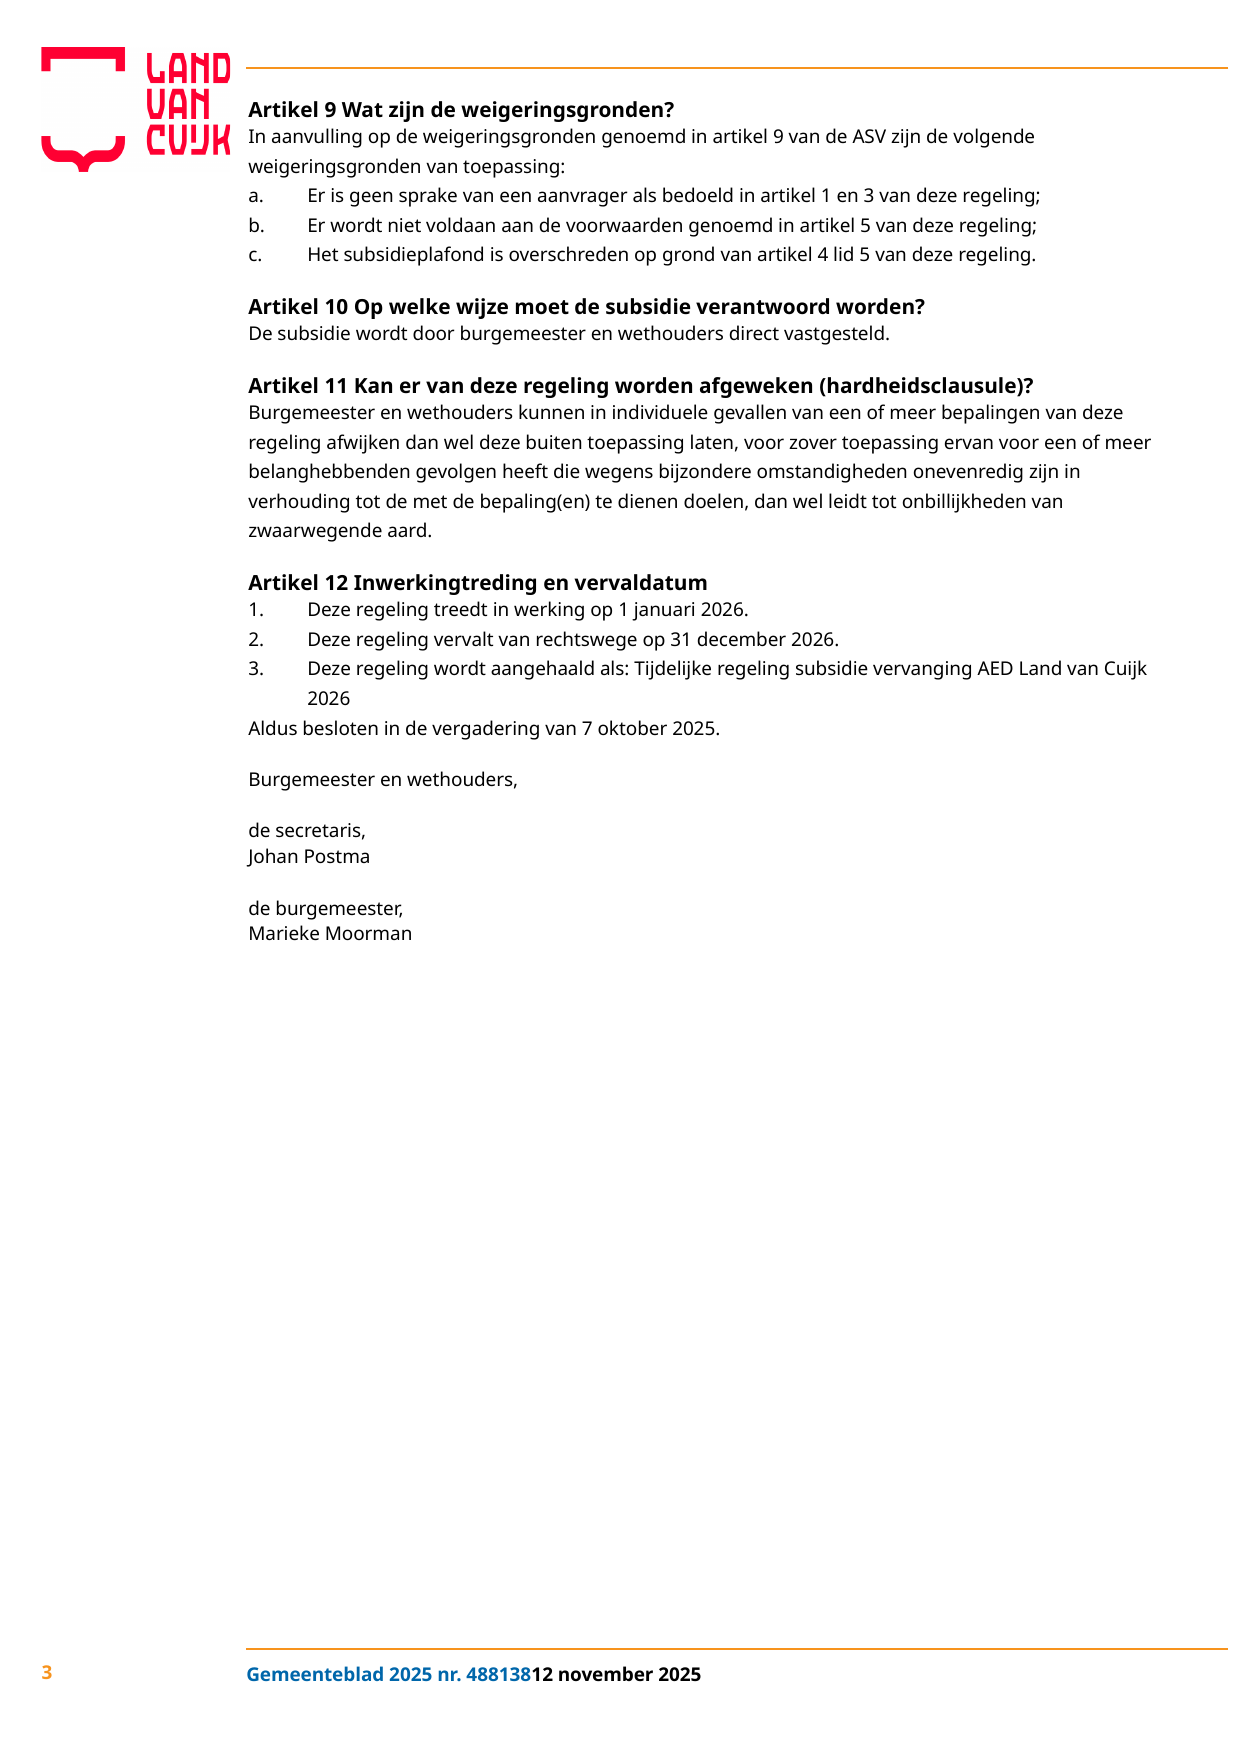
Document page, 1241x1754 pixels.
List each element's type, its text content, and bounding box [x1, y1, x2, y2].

list Deze regeling vervalt van rechtswege op 31 december 2026. [248, 626, 1152, 652]
text Marieke Moorman [248, 921, 1152, 946]
text Johan Postma [248, 843, 1152, 869]
list Deze regeling treedt in werking op 1 januari 2026. [248, 596, 1152, 622]
text Aldus besloten in de vergadering van 7 oktober 2025. [248, 715, 1152, 741]
list Er wordt niet voldaan aan de voorwaarden genoemd in artikel 5 van deze regeling; [248, 212, 1152, 238]
text De subsidie wordt door burgemeester en wethouders direct vastgesteld. [248, 320, 1152, 346]
text Burgemeester en wethouders kunnen in individuele gevallen van een of meer bepalingen van deze regeling afwijken dan wel deze buiten toepassing laten, voor zover toepassing ervan voor een of meer belanghebbenden gevolgen heeft die wegens bijzondere omstandigheden onevenredig zijn in verhouding tot de met de bepaling(en) te dienen doelen, dan wel leidt tot onbillijkheden van zwaarwegende aard. [248, 399, 1152, 543]
text Artikel 10 Op welke wijze moet de subsidie verantwoord worden? [248, 292, 1152, 320]
text In aanvulling op de weigeringsgronden genoemd in artikel 9 van de ASV zijn de volgende weigeringsgronden van toepassing: [248, 123, 1152, 178]
text de secretaris, [248, 818, 1152, 843]
picture [41, 47, 231, 172]
text Artikel 12 Inwerkingtreding en vervaldatum [248, 568, 1152, 596]
text de burgemeester, [248, 895, 1152, 921]
list Deze regeling wordt aangehaald als: Tijdelijke regeling subsidie vervanging AED Land van Cuijk 2026 [248, 656, 1152, 711]
list Er is geen sprake van een aanvrager als bedoeld in artikel 1 en 3 van deze regeling; [248, 182, 1152, 208]
text Burgemeester en wethouders, [248, 766, 1152, 792]
text Artikel 11 Kan er van deze regeling worden afgeweken (hardheidsclausule)? [248, 371, 1152, 399]
text Artikel 9 Wat zijn de weigeringsgronden? [248, 95, 1152, 123]
list Het subsidieplafond is overschreden op grond van artikel 4 lid 5 van deze regeling. [248, 242, 1152, 267]
